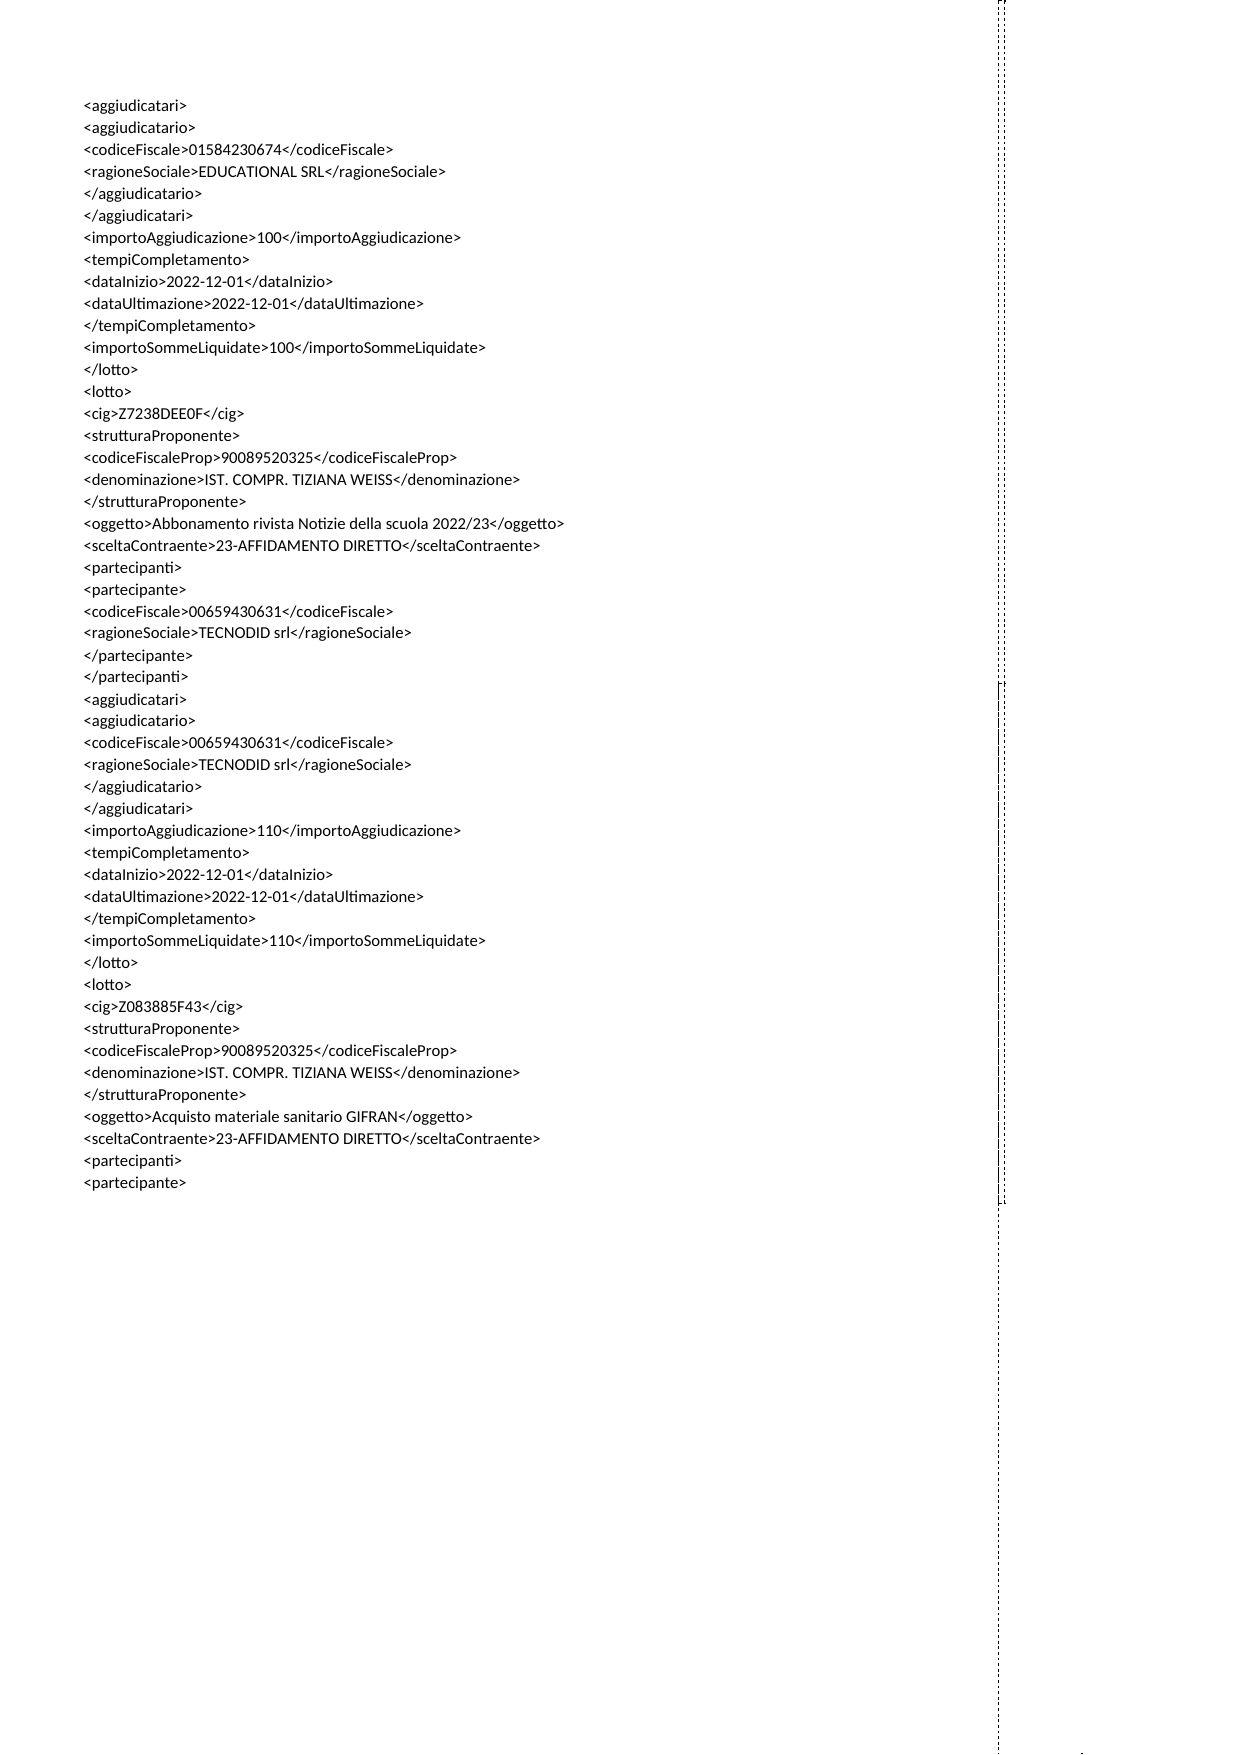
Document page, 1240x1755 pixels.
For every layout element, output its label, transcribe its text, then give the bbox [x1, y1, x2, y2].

text </aggiudicatario> [83, 183, 988, 203]
text <oggetto>Abbonamento rivista Notizie della scuola 2022/23</oggetto> [83, 513, 988, 533]
text </aggiudicatario> [83, 777, 988, 797]
text <ragioneSociale>TECNODID srl</ragioneSociale> [83, 623, 988, 643]
text </aggiudicatari> [83, 799, 988, 819]
text </tempiCompletamento> [83, 908, 988, 929]
text </tempiCompletamento> [83, 315, 988, 335]
text <denominazione>IST. COMPR. TIZIANA WEISS</denominazione> [83, 1062, 988, 1083]
text <sceltaContraente>23-AFFIDAMENTO DIRETTO</sceltaContraente> [83, 1128, 988, 1149]
text </lotto> [83, 952, 988, 973]
text <lotto> [83, 974, 988, 995]
text <cig>Z083885F43</cig> [83, 996, 988, 1017]
text </partecipante> [83, 645, 988, 665]
text <partecipanti> [83, 1150, 988, 1171]
text <importoAggiudicazione>100</importoAggiudicazione> [83, 227, 988, 247]
text <oggetto>Acquisto materiale sanitario GIFRAN</oggetto> [83, 1106, 988, 1127]
text <partecipanti> [83, 557, 988, 577]
text <partecipante> [83, 579, 988, 599]
text <aggiudicatario> [83, 117, 988, 138]
text <importoAggiudicazione>110</importoAggiudicazione> [83, 821, 988, 841]
text <dataUltimazione>2022-12-01</dataUltimazione> [83, 887, 988, 907]
text <codiceFiscaleProp>90089520325</codiceFiscaleProp> [83, 1040, 988, 1061]
text <denominazione>IST. COMPR. TIZIANA WEISS</denominazione> [83, 469, 988, 489]
text </aggiudicatari> [83, 205, 988, 226]
text <strutturaProponente> [83, 1018, 988, 1039]
text <cig>Z7238DEE0F</cig> [83, 403, 988, 423]
text <aggiudicatario> [83, 711, 988, 731]
text <dataUltimazione>2022-12-01</dataUltimazione> [83, 293, 988, 313]
text <strutturaProponente> [83, 425, 988, 445]
text </lotto> [83, 359, 988, 379]
text <tempiCompletamento> [83, 249, 988, 269]
text <codiceFiscaleProp>90089520325</codiceFiscaleProp> [83, 447, 988, 467]
text </strutturaProponente> [83, 491, 988, 511]
text <partecipante> [83, 1172, 988, 1193]
text <importoSommeLiquidate>100</importoSommeLiquidate> [83, 337, 988, 357]
text <sceltaContraente>23-AFFIDAMENTO DIRETTO</sceltaContraente> [83, 535, 988, 555]
text <tempiCompletamento> [83, 843, 988, 863]
text </partecipanti> [83, 667, 988, 687]
text <dataInizio>2022-12-01</dataInizio> [83, 271, 988, 291]
text <dataInizio>2022-12-01</dataInizio> [83, 864, 988, 885]
text <ragioneSociale>EDUCATIONAL SRL</ragioneSociale> [83, 161, 988, 182]
text <codiceFiscale>00659430631</codiceFiscale> [83, 733, 988, 753]
text <importoSommeLiquidate>110</importoSommeLiquidate> [83, 931, 988, 951]
text </strutturaProponente> [83, 1084, 988, 1105]
text <codiceFiscale>00659430631</codiceFiscale> [83, 601, 988, 621]
text <lotto> [83, 381, 988, 401]
text <aggiudicatari> [83, 689, 988, 709]
text <ragioneSociale>TECNODID srl</ragioneSociale> [83, 755, 988, 775]
text <aggiudicatari> [83, 95, 988, 116]
text <codiceFiscale>01584230674</codiceFiscale> [83, 139, 988, 159]
